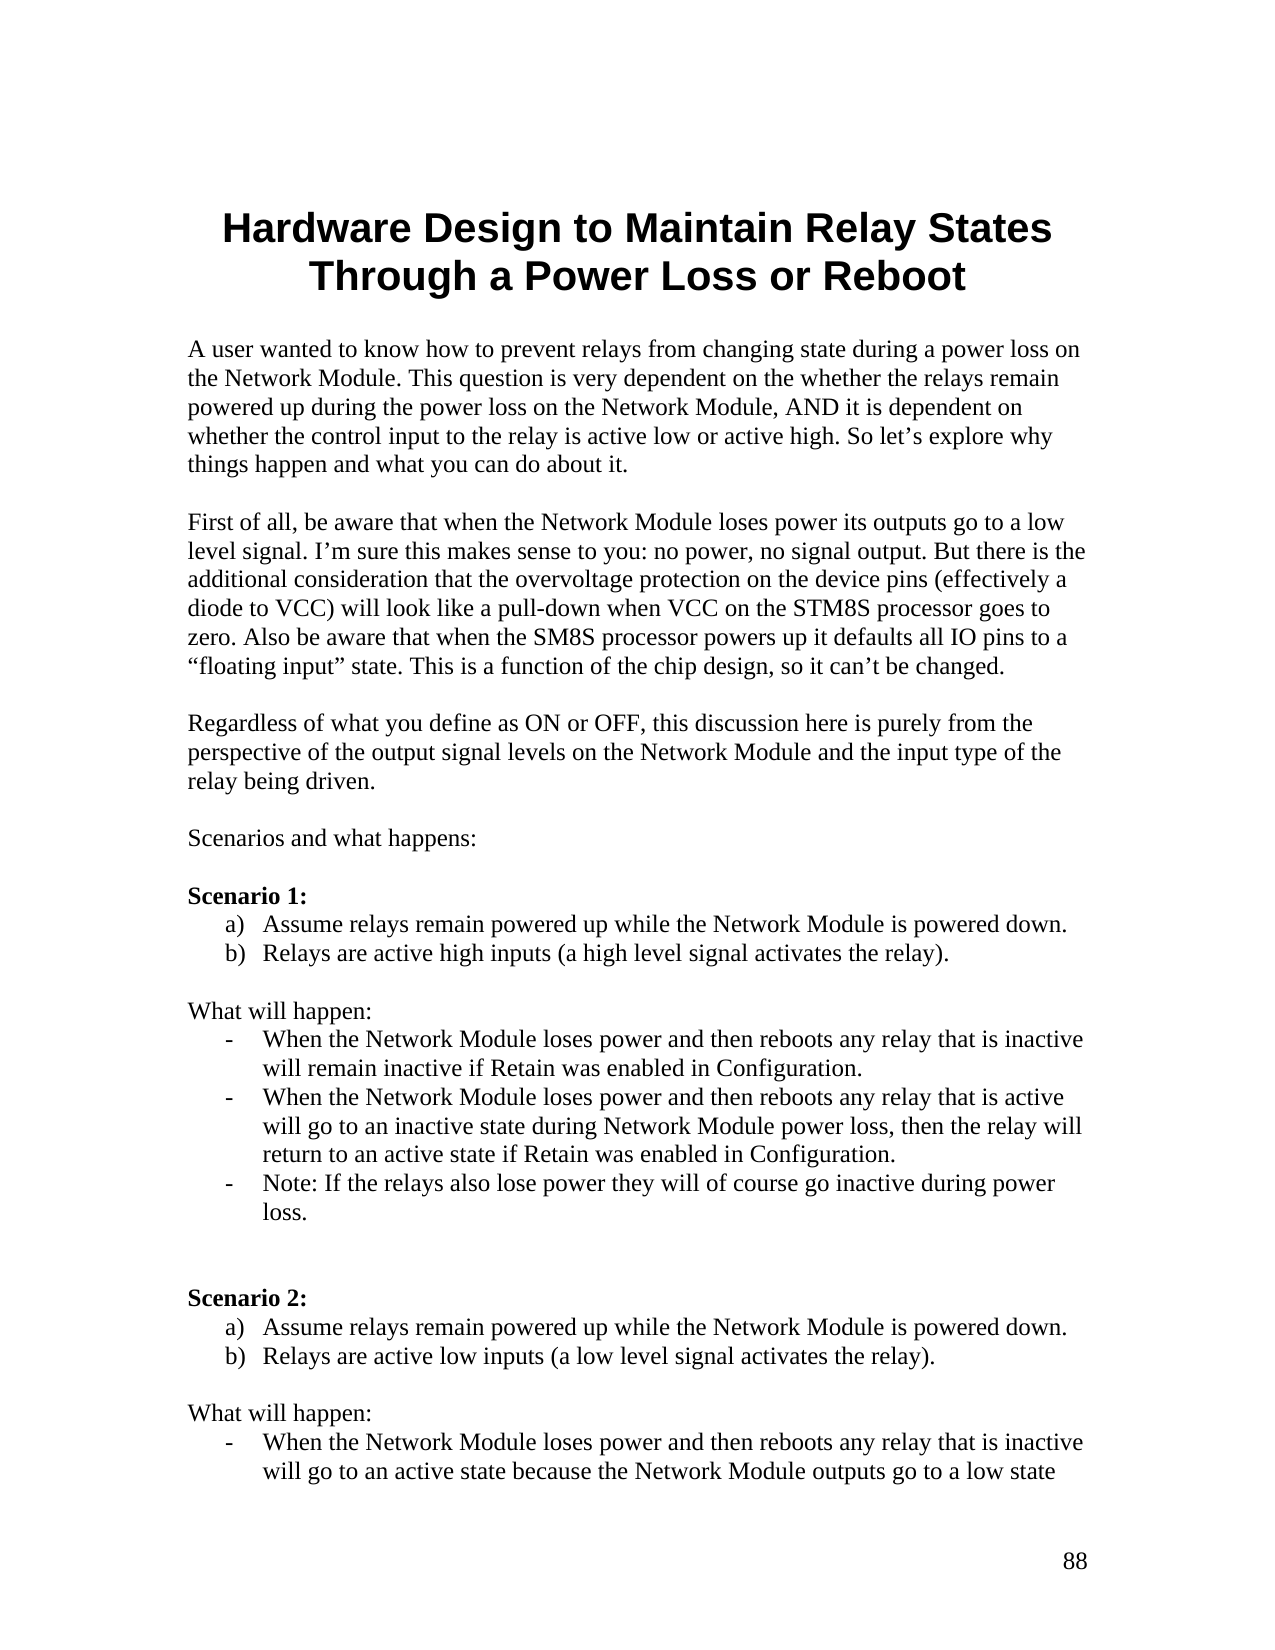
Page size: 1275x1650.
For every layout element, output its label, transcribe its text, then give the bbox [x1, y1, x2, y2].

list Note: If the relays also lose power they will of course go inactive during power loss. [225, 1168, 1087, 1226]
list When the Network Module loses power and then reboots any relay that is inactive will go to an active state because the Network Module outputs go to a low state [225, 1427, 1087, 1484]
text Scenario 1: [187, 881, 1087, 909]
subtitle Hardware Design to Maintain Relay States Through a Power Loss or Reboot [187, 204, 1087, 299]
text First of all, be aware that when the Network Module loses power its outputs go to a low level signal. I’m sure this makes sense to you: no power, no signal output. But there is the additional consideration that the overvoltage protection on the device pins (effectively a diode to VCC) will look like a pull-down when VCC on the STM8S processor goes to zero. Also be aware that when the SM8S processor powers up it defaults all IO pins to a “floating input” state. This is a function of the chip design, so it can’t be changed. [187, 507, 1087, 679]
text Scenario 2: [187, 1283, 1087, 1312]
text What will happen: [187, 1398, 1087, 1427]
list Relays are active high inputs (a high level signal activates the relay). [225, 938, 1087, 967]
list Assume relays remain powered up while the Network Module is powered down. [225, 1312, 1087, 1341]
list Relays are active low inputs (a low level signal activates the relay). [225, 1341, 1087, 1369]
text Scenarios and what happens: [187, 823, 1087, 852]
text A user wanted to know how to prevent relays from changing state during a power loss on the Network Module. This question is very dependent on the whether the relays remain powered up during the power loss on the Network Module, AND it is dependent on whether the control input to the relay is active low or active high. So let’s explore why things happen and what you can do about it. [187, 334, 1087, 478]
text Regardless of what you define as ON or OFF, this discussion here is purely from the perspective of the output signal levels on the Network Module and the input type of the relay being driven. [187, 708, 1087, 794]
text What will happen: [187, 996, 1087, 1024]
list Assume relays remain powered up while the Network Module is powered down. [225, 909, 1087, 938]
list When the Network Module loses power and then reboots any relay that is inactive will remain inactive if Retain was enabled in Configuration. [225, 1024, 1087, 1082]
list When the Network Module loses power and then reboots any relay that is active will go to an inactive state during Network Module power loss, then the relay will return to an active state if Retain was enabled in Configuration. [225, 1082, 1087, 1168]
